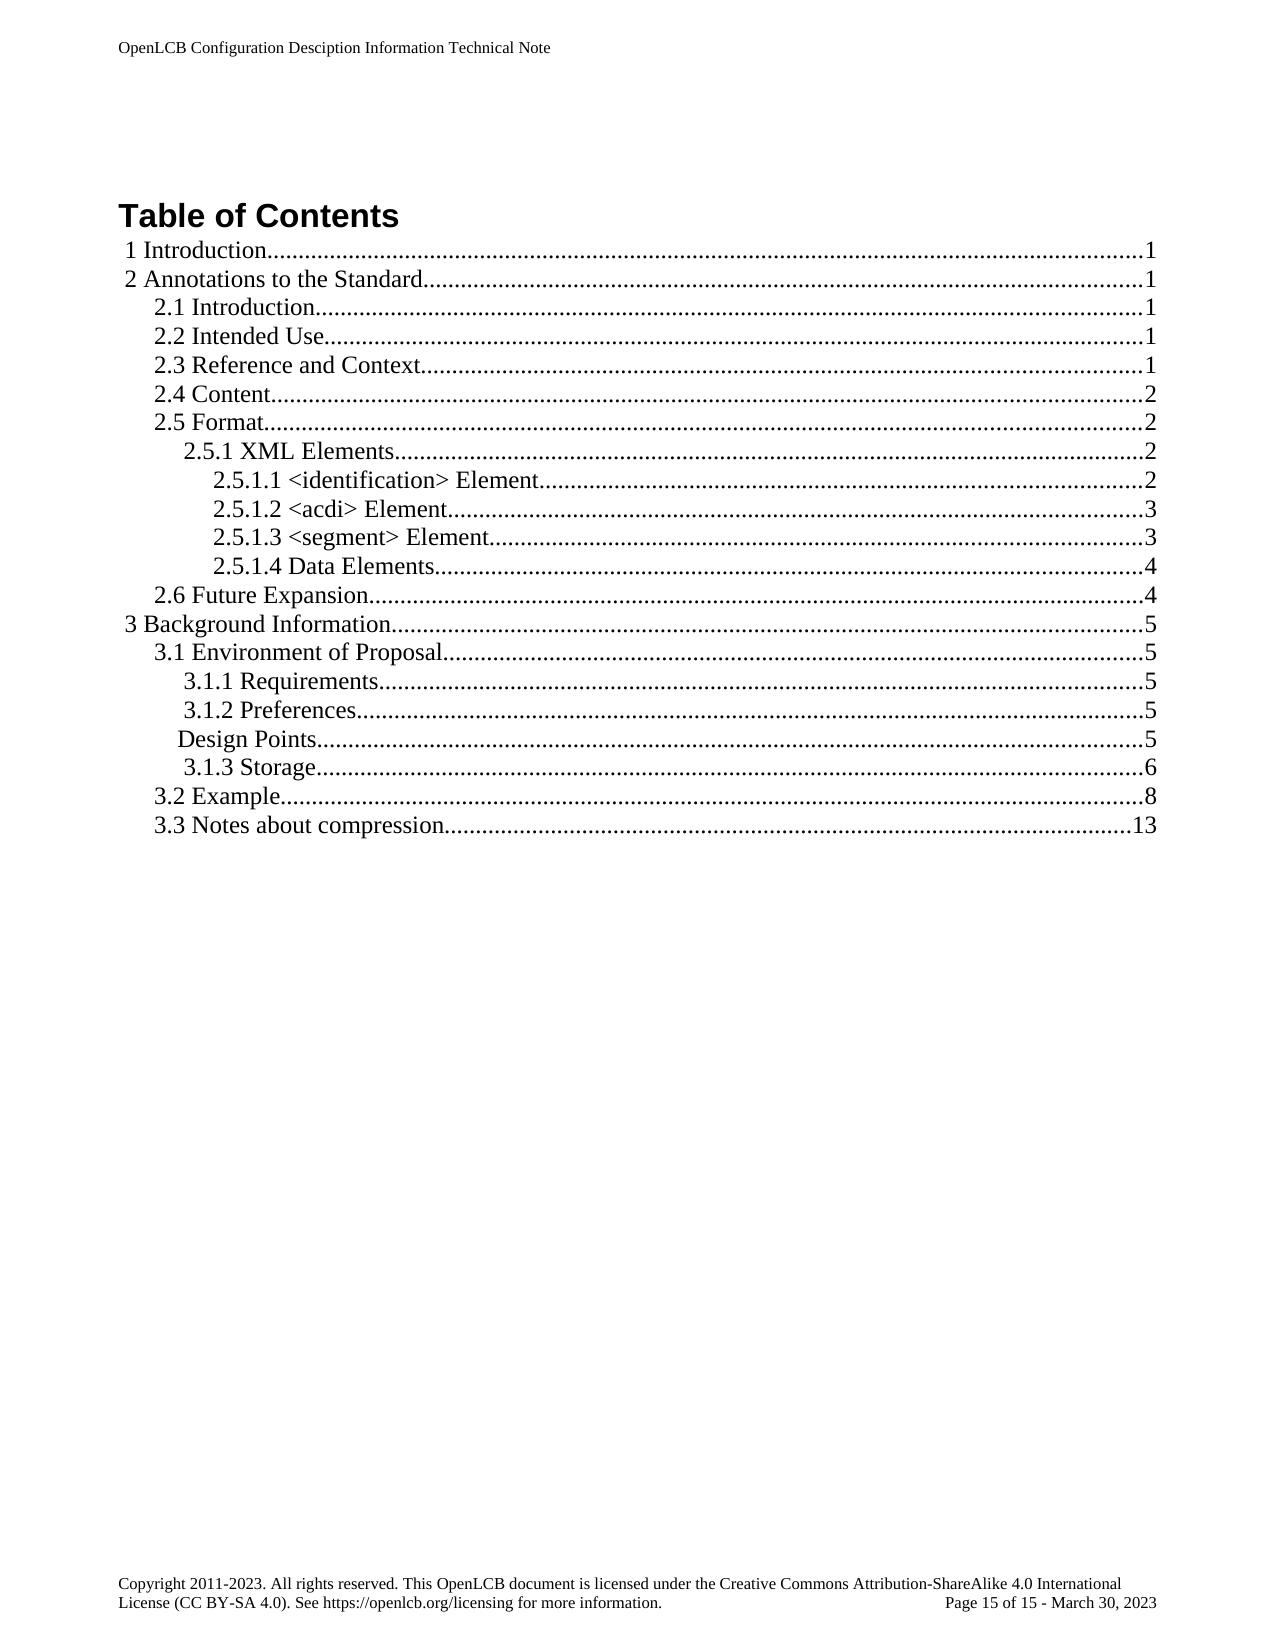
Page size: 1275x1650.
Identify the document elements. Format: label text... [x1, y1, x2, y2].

text 3.1 Environment of Proposal 5 [148, 637, 1157, 666]
text 2.1 Introduction 1 [148, 292, 1157, 321]
text 2.3 Reference and Context 1 [148, 350, 1157, 379]
text 2.5.1.2 <acdi> Element 3 [207, 494, 1157, 522]
subtitle Table of Contents [118, 196, 1157, 235]
text 2.4 Content 2 [148, 379, 1157, 407]
text Design Points 5 [177, 724, 1157, 752]
text 1 Introduction 1 [118, 235, 1157, 264]
text 2.6 Future Expansion 4 [148, 580, 1157, 609]
text 2.5.1.3 <segment> Element 3 [207, 522, 1157, 551]
text 2.5.1.1 <identification> Element 2 [207, 465, 1157, 494]
text 3 Background Information 5 [118, 609, 1157, 637]
text 2.2 Intended Use 1 [148, 321, 1157, 350]
text 2.5.1.4 Data Elements 4 [207, 551, 1157, 580]
text 3.2 Example 8 [148, 781, 1157, 810]
text 2.5.1 XML Elements 2 [177, 436, 1157, 465]
text 2 Annotations to the Standard 1 [118, 264, 1157, 292]
text 2.5 Format 2 [148, 407, 1157, 436]
text 3.1.3 Storage 6 [177, 752, 1157, 781]
text 3.1.2 Preferences 5 [177, 695, 1157, 724]
text 3.3 Notes about compression 13 [148, 810, 1157, 839]
text 3.1.1 Requirements 5 [177, 666, 1157, 695]
